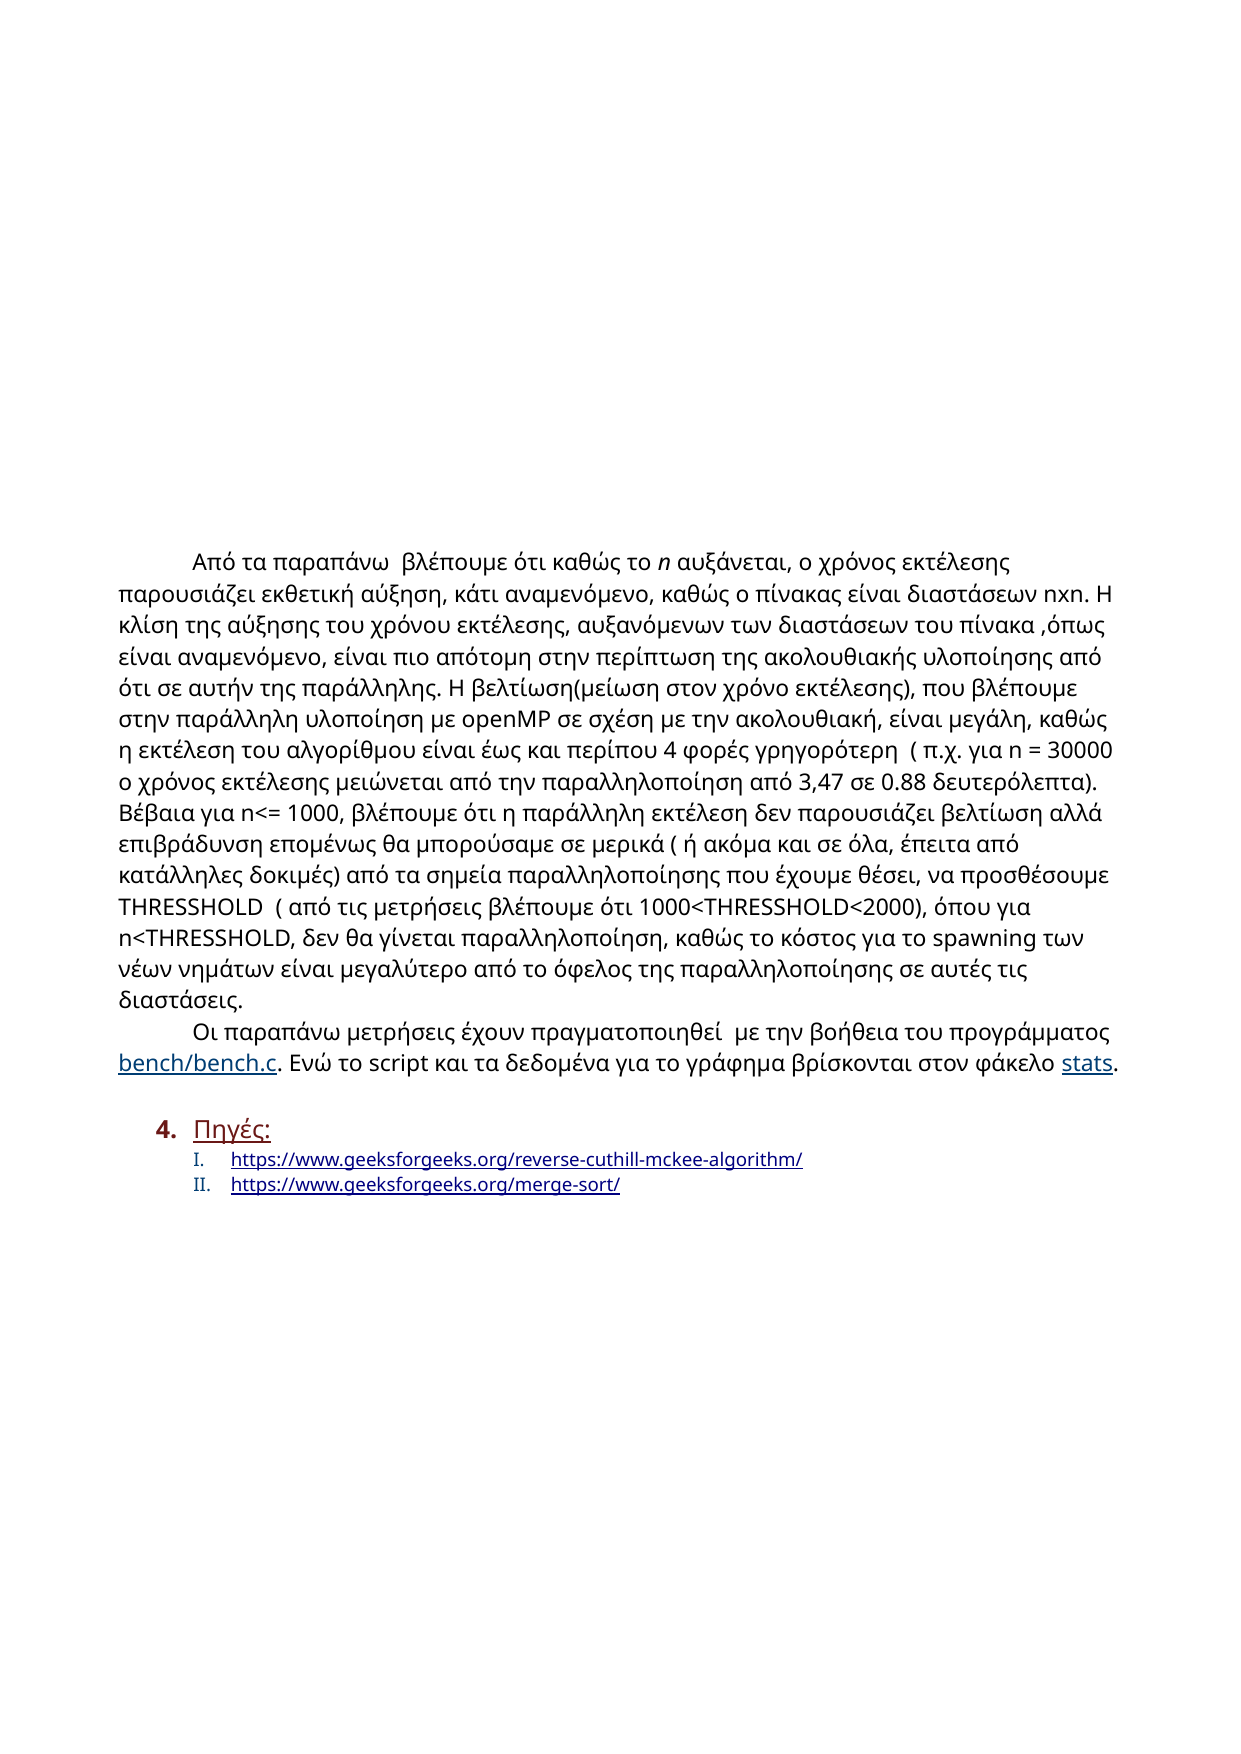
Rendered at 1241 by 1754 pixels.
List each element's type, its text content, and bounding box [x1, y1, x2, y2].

list https://www.geeksforgeeks.org/reverse-cuthill-mckee-algorithm/ [193, 1146, 1122, 1172]
list https://www.geeksforgeeks.org/merge-sort/ [193, 1172, 1122, 1197]
list Πηγές: [156, 1112, 1122, 1146]
text Οι παραπάνω μετρήσεις έχουν πραγματοποιηθεί με την βοήθεια του προγράμματος bench/bench.c. Ενώ το script και τα δεδομένα για το γράφημα βρίσκονται στον φάκελο stats. [118, 1016, 1122, 1078]
text Από τα παραπάνω βλέπουμε ότι καθώς το n αυξάνεται, ο χρόνος εκτέλεσης παρουσιάζει εκθετική αύξηση, κάτι αναμενόμενο, καθώς ο πίνακας είναι διαστάσεων nxn. Η κλίση της αύξησης του χρόνου εκτέλεσης, αυξανόμενων των διαστάσεων του πίνακα ,όπως είναι αναμενόμενο, είναι πιο απότομη στην περίπτωση της ακολουθιακής υλοποίησης από ότι σε αυτήν της παράλληλης. Η βελτίωση(μείωση στον χρόνο εκτέλεσης), που βλέπουμε στην παράλληλη υλοποίηση με openMP σε σχέση με την ακολουθιακή, είναι μεγάλη, καθώς η εκτέλεση του αλγορίθμου είναι έως και περίπου 4 φορές γρηγορότερη ( π.χ. για n = 30000 ο χρόνος εκτέλεσης μειώνεται από την παραλληλοποίηση από 3,47 σε 0.88 δευτερόλεπτα). Βέβαια για n<= 1000, βλέπουμε ότι η παράλληλη εκτέλεση δεν παρουσιάζει βελτίωση αλλά επιβράδυνση επομένως θα μπορούσαμε σε μερικά ( ή ακόμα και σε όλα, έπειτα από κατάλληλες δοκιμές) από τα σημεία παραλληλοποίησης που έχουμε θέσει, να προσθέσουμε THRESSHOLD ( από τις μετρήσεις βλέπουμε ότι 1000<THRESSHOLD<2000), όπου για n<THRESSHOLD, δεν θα γίνεται παραλληλοποίηση, καθώς το κόστος για το spawning των νέων νημάτων είναι μεγαλύτερο από το όφελος της παραλληλοποίησης σε αυτές τις διαστάσεις. [118, 544, 1122, 1016]
